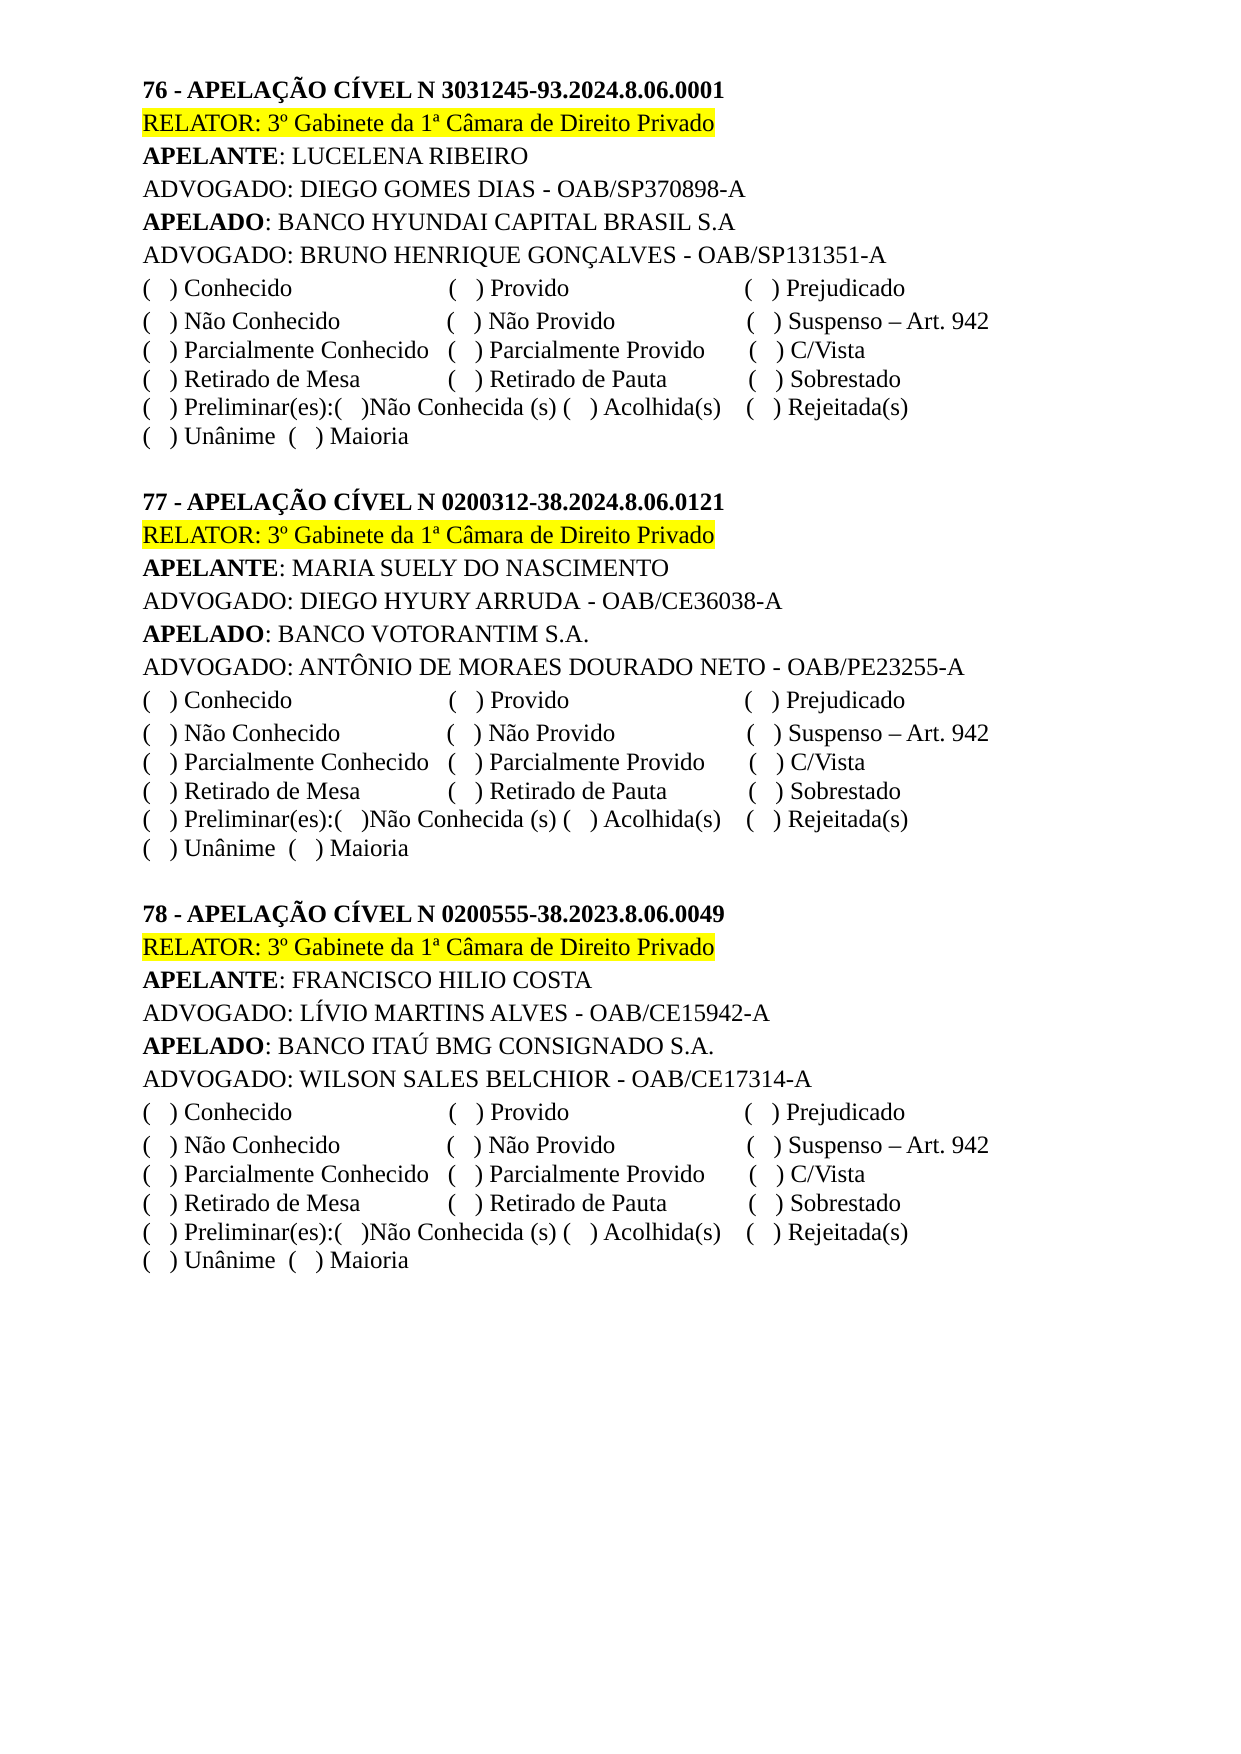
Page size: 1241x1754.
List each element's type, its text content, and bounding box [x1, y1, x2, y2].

text ( ) Parcialmente Conhecido ( ) Parcialmente Provido ( ) C/Vista [142, 335, 1141, 364]
text ( ) Unânime ( ) Maioria 77 - APELAÇÃO CÍVEL N 0200312-38.2024.8.06.0121 RELATOR: 3º Gabinete da 1ª Câmara de Direito Privado APELANTE: MARIA SUELY DO NASCIMENTO ADVOGADO: DIEGO HYURY ARRUDA - OAB/CE36038-A APELADO: BANCO VOTORANTIM S.A. ADVOGADO: ANTÔNIO DE MORAES DOURADO NETO - OAB/PE23255-A ( ) Conhecido ( ) Provido ( ) Prejudicado [142, 421, 1141, 714]
text ( ) Unânime ( ) Maioria [142, 1246, 1141, 1340]
text ( ) Preliminar(es):( )Não Conhecida (s) ( ) Acolhida(s) ( ) Rejeitada(s) [142, 392, 1141, 421]
text ( ) Parcialmente Conhecido ( ) Parcialmente Provido ( ) C/Vista [142, 747, 1141, 776]
text ( ) Retirado de Mesa ( ) Retirado de Pauta ( ) Sobrestado [142, 776, 1141, 804]
text ( ) Não Conhecido ( ) Não Provido ( ) Suspenso – Art. 942 [142, 1131, 1141, 1159]
text ( ) Não Conhecido ( ) Não Provido ( ) Suspenso – Art. 942 [142, 306, 1141, 335]
text ( ) Preliminar(es):( )Não Conhecida (s) ( ) Acolhida(s) ( ) Rejeitada(s) [142, 804, 1141, 833]
text ( ) Parcialmente Conhecido ( ) Parcialmente Provido ( ) C/Vista [142, 1159, 1141, 1188]
text ( ) Unânime ( ) Maioria 78 - APELAÇÃO CÍVEL N 0200555-38.2023.8.06.0049 RELATOR: 3º Gabinete da 1ª Câmara de Direito Privado APELANTE: FRANCISCO HILIO COSTA ADVOGADO: LÍVIO MARTINS ALVES - OAB/CE15942-A APELADO: BANCO ITAÚ BMG CONSIGNADO S.A. ADVOGADO: WILSON SALES BELCHIOR - OAB/CE17314-A ( ) Conhecido ( ) Provido ( ) Prejudicado [142, 833, 1141, 1126]
text ( ) Retirado de Mesa ( ) Retirado de Pauta ( ) Sobrestado [142, 1188, 1141, 1217]
text ( ) Retirado de Mesa ( ) Retirado de Pauta ( ) Sobrestado [142, 364, 1141, 392]
text ( ) Não Conhecido ( ) Não Provido ( ) Suspenso – Art. 942 [142, 718, 1141, 747]
text 76 - APELAÇÃO CÍVEL N 3031245-93.2024.8.06.0001 RELATOR: 3º Gabinete da 1ª Câmara de Direito Privado APELANTE: LUCELENA RIBEIRO ADVOGADO: DIEGO GOMES DIAS - OAB/SP370898-A APELADO: BANCO HYUNDAI CAPITAL BRASIL S.A ADVOGADO: BRUNO HENRIQUE GONÇALVES - OAB/SP131351-A ( ) Conhecido ( ) Provido ( ) Prejudicado [142, 75, 1141, 302]
text ( ) Preliminar(es):( )Não Conhecida (s) ( ) Acolhida(s) ( ) Rejeitada(s) [142, 1217, 1141, 1246]
